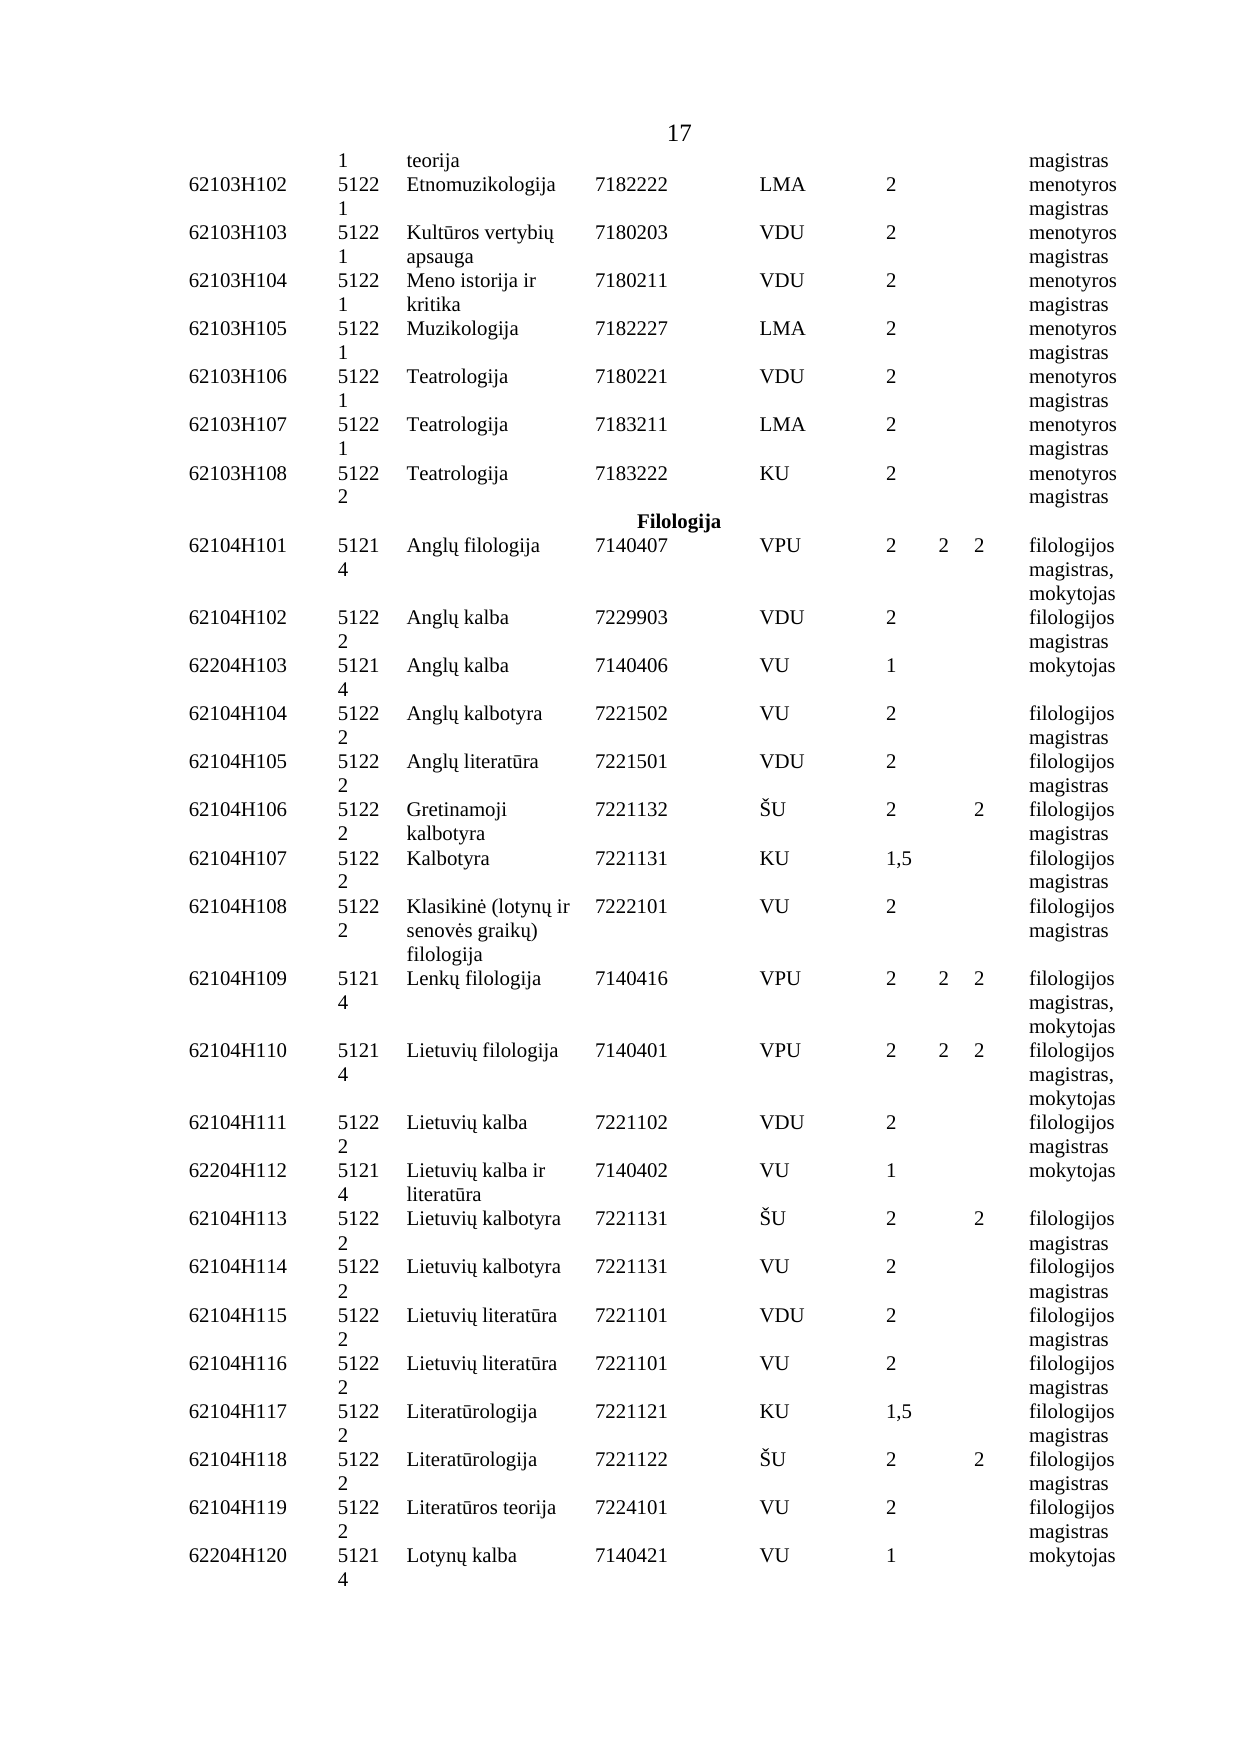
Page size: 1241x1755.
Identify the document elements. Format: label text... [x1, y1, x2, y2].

table_cell Lotynų kalba [395, 1543, 583, 1591]
table_cell 51214 [326, 1543, 395, 1591]
table_cell [927, 653, 963, 701]
table_cell 1 [875, 1158, 927, 1206]
table_cell filologijos magistras [1018, 1110, 1181, 1158]
table_cell 2 [875, 1038, 927, 1110]
table_cell filologijos magistras [1018, 1206, 1181, 1254]
table_cell [963, 749, 1018, 797]
table_cell 51222 [326, 797, 395, 845]
table_cell [927, 605, 963, 653]
table_cell VDU [748, 749, 874, 797]
table_cell [927, 1110, 963, 1158]
table_cell 2 [875, 966, 927, 1038]
table_cell [963, 172, 1018, 220]
table_cell 7221121 [584, 1399, 748, 1447]
table_cell 2 [875, 1206, 927, 1254]
table_cell 7222101 [584, 894, 748, 966]
table_cell filologijos magistras [1018, 701, 1181, 749]
table_cell [927, 749, 963, 797]
table_cell 51214 [326, 1038, 395, 1110]
table_cell [927, 460, 963, 508]
table_cell 62104H118 [177, 1447, 326, 1495]
table_cell [963, 845, 1018, 893]
table_cell [963, 1158, 1018, 1206]
table_cell [963, 364, 1018, 412]
table_cell [963, 460, 1018, 508]
table_cell 62103H104 [177, 268, 326, 316]
table_cell [963, 1351, 1018, 1399]
table_cell VU [748, 1543, 874, 1591]
table_cell filologijos magistras [1018, 1495, 1181, 1543]
table_cell [963, 653, 1018, 701]
table_cell [927, 797, 963, 845]
table_cell menotyros magistras [1018, 316, 1181, 364]
table_cell [927, 412, 963, 460]
table_cell [927, 148, 963, 172]
table_cell menotyros magistras [1018, 268, 1181, 316]
table_cell Kultūros vertybių apsauga [395, 220, 583, 268]
table_cell 7221122 [584, 1447, 748, 1495]
table_cell menotyros magistras [1018, 364, 1181, 412]
table_cell 7140401 [584, 1038, 748, 1110]
table_cell 51222 [326, 1447, 395, 1495]
table_cell filologijos magistras [1018, 605, 1181, 653]
table_cell 2 [875, 220, 927, 268]
table_cell Muzikologija [395, 316, 583, 364]
table_cell 51221 [326, 316, 395, 364]
table_cell [927, 1543, 963, 1591]
table_cell [963, 412, 1018, 460]
table_cell 7221501 [584, 749, 748, 797]
table_cell VDU [748, 1110, 874, 1158]
table_cell 2 [875, 605, 927, 653]
table_cell [963, 1399, 1018, 1447]
table_cell 2 [875, 316, 927, 364]
table_cell 7182222 [584, 172, 748, 220]
table_cell magistras [1018, 148, 1181, 172]
table_cell [927, 1447, 963, 1495]
table_cell VU [748, 653, 874, 701]
table_cell mokytojas [1018, 1543, 1181, 1591]
table_cell 2 [927, 533, 963, 605]
table_cell 51222 [326, 605, 395, 653]
table_cell 51222 [326, 1399, 395, 1447]
table_cell 2 [875, 364, 927, 412]
table_cell 62104H115 [177, 1303, 326, 1351]
table_cell 7140421 [584, 1543, 748, 1591]
table_cell Kalbotyra [395, 845, 583, 893]
table_cell 62104H116 [177, 1351, 326, 1399]
table_cell filologijos magistras [1018, 1303, 1181, 1351]
table_cell 62204H112 [177, 1158, 326, 1206]
table_cell [927, 1158, 963, 1206]
table_cell [927, 1255, 963, 1303]
table_cell 62104H109 [177, 966, 326, 1038]
table_cell 51221 [326, 172, 395, 220]
table_cell Gretinamoji kalbotyra [395, 797, 583, 845]
table_cell 1,5 [875, 1399, 927, 1447]
table_cell 2 [927, 966, 963, 1038]
table_cell 2 [875, 1110, 927, 1158]
table_cell [927, 1351, 963, 1399]
table_cell ŠU [748, 797, 874, 845]
table_cell 2 [875, 1495, 927, 1543]
table_cell 62104H119 [177, 1495, 326, 1543]
table_cell [963, 268, 1018, 316]
table_cell 62104H101 [177, 533, 326, 605]
table_cell VU [748, 1495, 874, 1543]
table_cell 7140407 [584, 533, 748, 605]
table_cell filologijos magistras [1018, 1399, 1181, 1447]
table_cell 62103H108 [177, 460, 326, 508]
table_cell filologijos magistras [1018, 1447, 1181, 1495]
table_cell 2 [875, 1351, 927, 1399]
table_cell 62103H106 [177, 364, 326, 412]
table_cell 51222 [326, 749, 395, 797]
table_cell 7221131 [584, 1255, 748, 1303]
table_cell 2 [963, 1447, 1018, 1495]
table_cell 7183222 [584, 460, 748, 508]
table_cell LMA [748, 316, 874, 364]
table_cell 7140406 [584, 653, 748, 701]
table_cell 62104H117 [177, 1399, 326, 1447]
table_cell 2 [875, 533, 927, 605]
table_cell [963, 1303, 1018, 1351]
table_cell 7180221 [584, 364, 748, 412]
table_cell 62104H108 [177, 894, 326, 966]
table_cell 7229903 [584, 605, 748, 653]
table_cell 2 [875, 749, 927, 797]
table_cell [927, 220, 963, 268]
table_cell 2 [963, 966, 1018, 1038]
table_cell 7182227 [584, 316, 748, 364]
table_cell 7221131 [584, 845, 748, 893]
table_cell [963, 605, 1018, 653]
table_cell VPU [748, 966, 874, 1038]
table_cell 2 [963, 1206, 1018, 1254]
table_cell filologijos magistras, mokytojas [1018, 1038, 1181, 1110]
table_cell 62104H105 [177, 749, 326, 797]
table_cell filologijos magistras [1018, 845, 1181, 893]
table_cell 7224101 [584, 1495, 748, 1543]
table_cell menotyros magistras [1018, 460, 1181, 508]
table_cell menotyros magistras [1018, 172, 1181, 220]
table_cell mokytojas [1018, 653, 1181, 701]
table_cell 51222 [326, 1255, 395, 1303]
table_cell 2 [875, 1303, 927, 1351]
table_cell 62204H120 [177, 1543, 326, 1591]
table_cell 51221 [326, 220, 395, 268]
table_cell 7140402 [584, 1158, 748, 1206]
table_cell Literatūrologija [395, 1399, 583, 1447]
table_cell 7180203 [584, 220, 748, 268]
table_cell 51222 [326, 1495, 395, 1543]
table_cell 51221 [326, 364, 395, 412]
table_cell [584, 148, 748, 172]
table_cell [963, 1495, 1018, 1543]
table_cell 51221 [326, 268, 395, 316]
table_cell [927, 172, 963, 220]
table_cell Teatrologija [395, 412, 583, 460]
table_cell 62104H106 [177, 797, 326, 845]
table_cell 2 [875, 894, 927, 966]
table_cell VU [748, 1351, 874, 1399]
table_cell Lenkų filologija [395, 966, 583, 1038]
table_cell 62104H114 [177, 1255, 326, 1303]
table_cell filologijos magistras [1018, 797, 1181, 845]
table_cell VU [748, 894, 874, 966]
table_cell [963, 148, 1018, 172]
table_cell 62104H113 [177, 1206, 326, 1254]
table_cell 51222 [326, 1110, 395, 1158]
table_cell 51214 [326, 653, 395, 701]
table_cell Anglų kalba [395, 605, 583, 653]
table_cell 51222 [326, 1303, 395, 1351]
table_cell 7221132 [584, 797, 748, 845]
table_cell filologijos magistras [1018, 894, 1181, 966]
table_cell Literatūros teorija [395, 1495, 583, 1543]
table_cell [927, 1206, 963, 1254]
table_cell Teatrologija [395, 460, 583, 508]
table_cell 7180211 [584, 268, 748, 316]
table_cell VU [748, 701, 874, 749]
table_cell VDU [748, 605, 874, 653]
table_cell 62104H102 [177, 605, 326, 653]
table_cell Lietuvių kalbotyra [395, 1206, 583, 1254]
table_cell menotyros magistras [1018, 220, 1181, 268]
table_cell 51222 [326, 1351, 395, 1399]
table_cell Teatrologija [395, 364, 583, 412]
table_cell [927, 316, 963, 364]
table_cell Filologija [177, 509, 1181, 533]
table_cell [963, 1543, 1018, 1591]
table_cell Anglų literatūra [395, 749, 583, 797]
table_cell [748, 148, 874, 172]
table_cell Literatūrologija [395, 1447, 583, 1495]
table_cell menotyros magistras [1018, 412, 1181, 460]
table_cell 2 [963, 797, 1018, 845]
table_cell VPU [748, 533, 874, 605]
table_cell [927, 1303, 963, 1351]
table_cell Lietuvių literatūra [395, 1303, 583, 1351]
table_cell [927, 268, 963, 316]
table_cell 62204H103 [177, 653, 326, 701]
table_cell 51222 [326, 460, 395, 508]
table_cell [927, 1399, 963, 1447]
table_cell LMA [748, 412, 874, 460]
table_cell 51222 [326, 701, 395, 749]
table_cell 51222 [326, 894, 395, 966]
table_cell VU [748, 1158, 874, 1206]
table_cell 2 [875, 797, 927, 845]
table_cell Klasikinė (lotynų ir senovės graikų) filologija [395, 894, 583, 966]
table_cell 2 [875, 268, 927, 316]
table_cell Meno istorija ir kritika [395, 268, 583, 316]
table_cell 2 [875, 1255, 927, 1303]
table_cell Anglų kalba [395, 653, 583, 701]
table_cell 2 [963, 533, 1018, 605]
table_cell [927, 1495, 963, 1543]
table_cell teorija [395, 148, 583, 172]
table_cell 62103H103 [177, 220, 326, 268]
table_cell VU [748, 1255, 874, 1303]
table_cell Anglų kalbotyra [395, 701, 583, 749]
table_cell filologijos magistras [1018, 1351, 1181, 1399]
table_cell [177, 148, 326, 172]
table_cell VDU [748, 1303, 874, 1351]
table_cell 2 [963, 1038, 1018, 1110]
table_cell ŠU [748, 1447, 874, 1495]
table_cell 1 [875, 1543, 927, 1591]
table_cell mokytojas [1018, 1158, 1181, 1206]
table_cell 62103H107 [177, 412, 326, 460]
table_cell Lietuvių literatūra [395, 1351, 583, 1399]
table_cell [927, 845, 963, 893]
table_cell filologijos magistras [1018, 749, 1181, 797]
table_cell VPU [748, 1038, 874, 1110]
table_cell [963, 220, 1018, 268]
table_cell 1 [326, 148, 395, 172]
table_cell Anglų filologija [395, 533, 583, 605]
table_cell 51221 [326, 412, 395, 460]
table_cell KU [748, 1399, 874, 1447]
table_cell 62103H105 [177, 316, 326, 364]
table_cell [963, 701, 1018, 749]
table_cell 2 [875, 1447, 927, 1495]
table_cell 51214 [326, 966, 395, 1038]
table_cell 62104H110 [177, 1038, 326, 1110]
table_cell 7221101 [584, 1303, 748, 1351]
table_cell KU [748, 460, 874, 508]
table_cell Etnomuzikologija [395, 172, 583, 220]
table_cell [963, 1110, 1018, 1158]
table_cell [875, 148, 927, 172]
table_cell 51222 [326, 845, 395, 893]
table_cell 7221102 [584, 1110, 748, 1158]
table_cell KU [748, 845, 874, 893]
table_cell [963, 1255, 1018, 1303]
table_cell Lietuvių filologija [395, 1038, 583, 1110]
table_cell Lietuvių kalba ir literatūra [395, 1158, 583, 1206]
table_cell 1 [875, 653, 927, 701]
table_cell Lietuvių kalbotyra [395, 1255, 583, 1303]
table_cell ŠU [748, 1206, 874, 1254]
table_cell 7221131 [584, 1206, 748, 1254]
table_cell 2 [927, 1038, 963, 1110]
table_cell 2 [875, 460, 927, 508]
table_cell 1,5 [875, 845, 927, 893]
table_cell VDU [748, 364, 874, 412]
table_cell [963, 894, 1018, 966]
table_cell VDU [748, 268, 874, 316]
table_cell 2 [875, 701, 927, 749]
table_cell [927, 364, 963, 412]
table_cell LMA [748, 172, 874, 220]
table_cell 7221502 [584, 701, 748, 749]
table_cell Lietuvių kalba [395, 1110, 583, 1158]
table_cell 62104H107 [177, 845, 326, 893]
table_cell 62104H104 [177, 701, 326, 749]
table_cell 62104H111 [177, 1110, 326, 1158]
table_cell 2 [875, 412, 927, 460]
table_cell 7183211 [584, 412, 748, 460]
table_cell 51214 [326, 533, 395, 605]
table_cell 2 [875, 172, 927, 220]
table_cell [927, 894, 963, 966]
table_cell filologijos magistras, mokytojas [1018, 966, 1181, 1038]
table_cell 7140416 [584, 966, 748, 1038]
table_cell 51222 [326, 1206, 395, 1254]
table_cell 51214 [326, 1158, 395, 1206]
table_cell 62103H102 [177, 172, 326, 220]
table_cell [963, 316, 1018, 364]
table_cell VDU [748, 220, 874, 268]
table_cell filologijos magistras [1018, 1255, 1181, 1303]
table_cell filologijos magistras, mokytojas [1018, 533, 1181, 605]
table_cell 7221101 [584, 1351, 748, 1399]
table_cell [927, 701, 963, 749]
